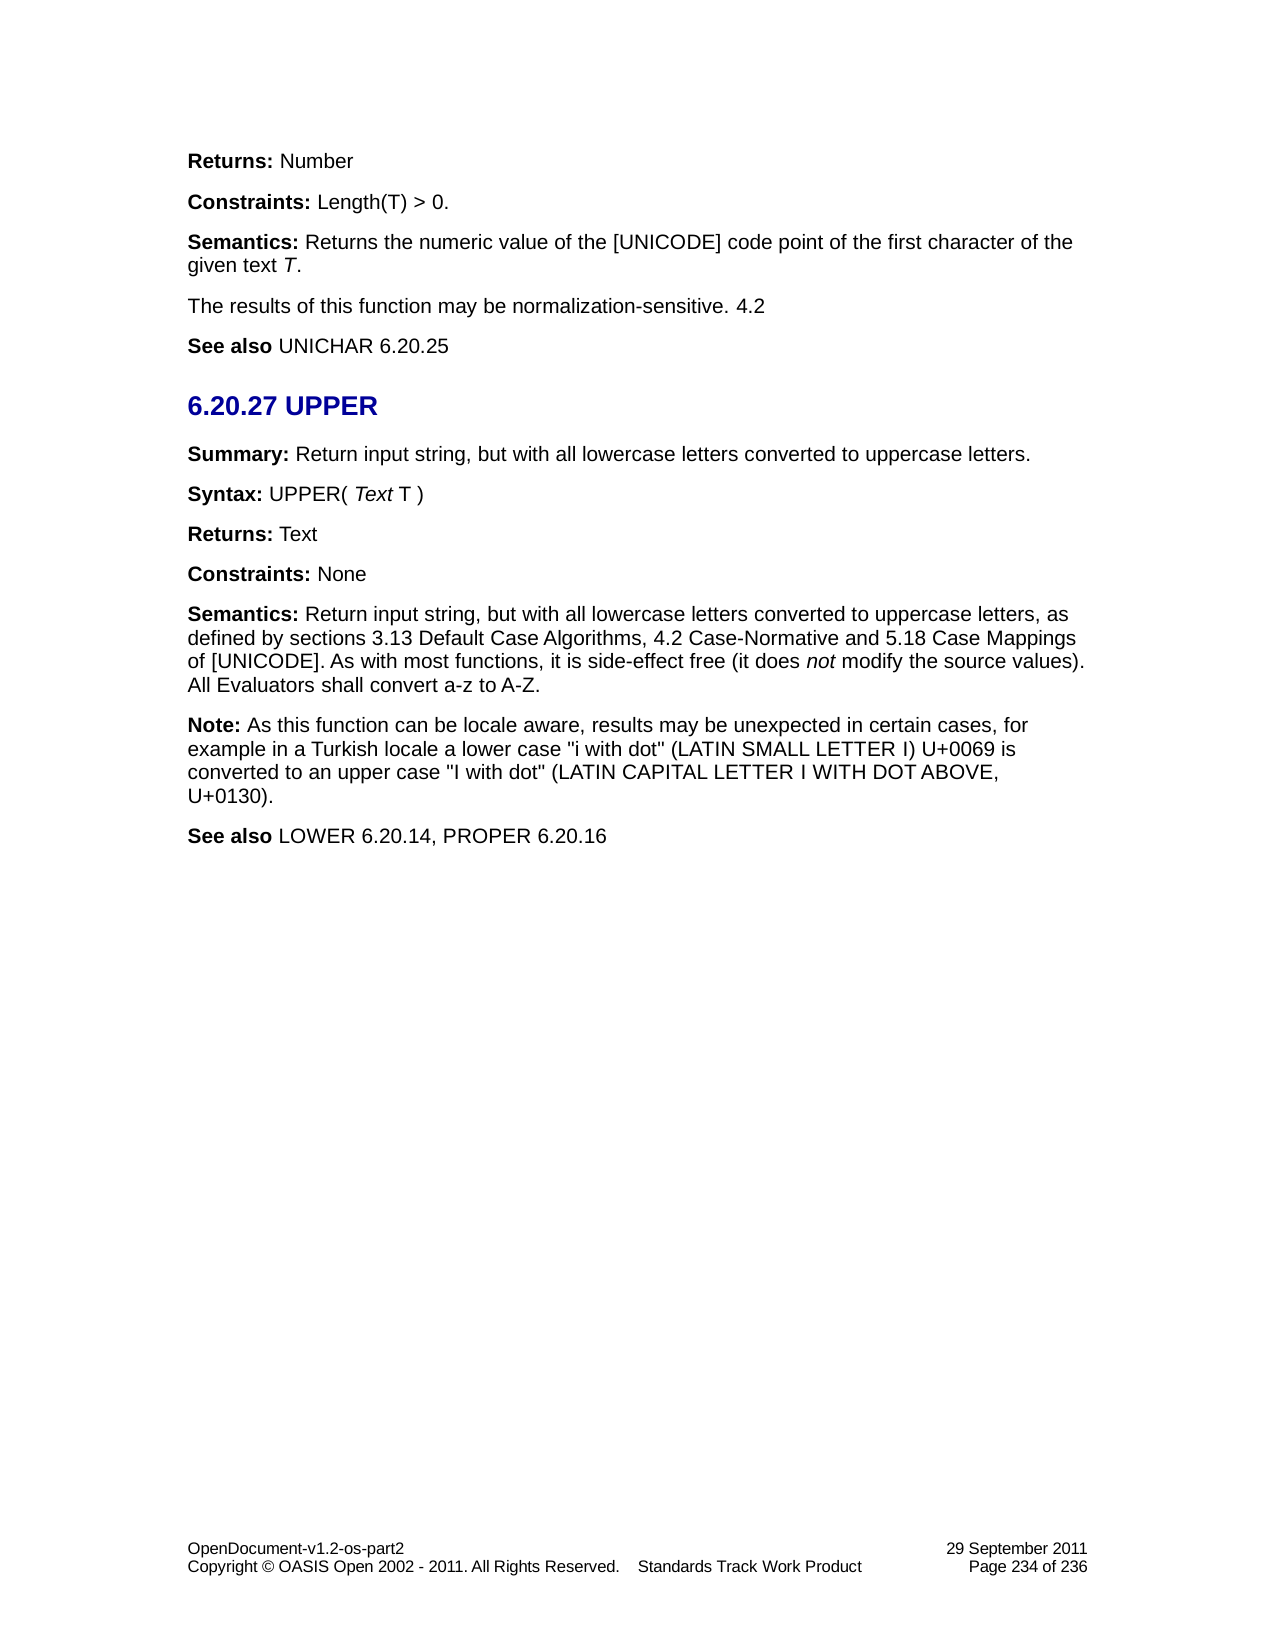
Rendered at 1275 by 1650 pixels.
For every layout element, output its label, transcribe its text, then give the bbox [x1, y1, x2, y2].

text Returns: Number [187, 150, 1088, 173]
text Semantics: Returns the numeric value of the [UNICODE] code point of the first character of the given text T. [187, 230, 1088, 277]
text Constraints: Length(T) > 0. [187, 190, 1088, 214]
text Syntax: UPPER( Text T ) [187, 482, 1088, 506]
text Summary: Return input string, but with all lowercase letters converted to uppercase letters. [187, 442, 1088, 466]
text Semantics: Return input string, but with all lowercase letters converted to uppercase letters, as defined by sections 3.13 Default Case Algorithms, 4.2 Case-Normative and 5.18 Case Mappings of [UNICODE]. As with most functions, it is side-effect free (it does not modify the source values). All Evaluators shall convert a-z to A-Z. [187, 603, 1088, 697]
text See also LOWER 6.20.14, PROPER 6.20.16 [187, 824, 1088, 848]
text The results of this function may be normalization-sensitive. 4.2 [187, 294, 1088, 318]
subtitle UPPER [187, 391, 1088, 421]
text Constraints: None [187, 563, 1088, 586]
text Returns: Text [187, 522, 1088, 546]
text See also UNICHAR 6.20.25 [187, 334, 1088, 358]
text Note: As this function can be locale aware, results may be unexpected in certain cases, for example in a Turkish locale a lower case "i with dot" (LATIN SMALL LETTER I) U+0069 is converted to an upper case "I with dot" (LATIN CAPITAL LETTER I WITH DOT ABOVE, U+0130). [187, 714, 1088, 808]
